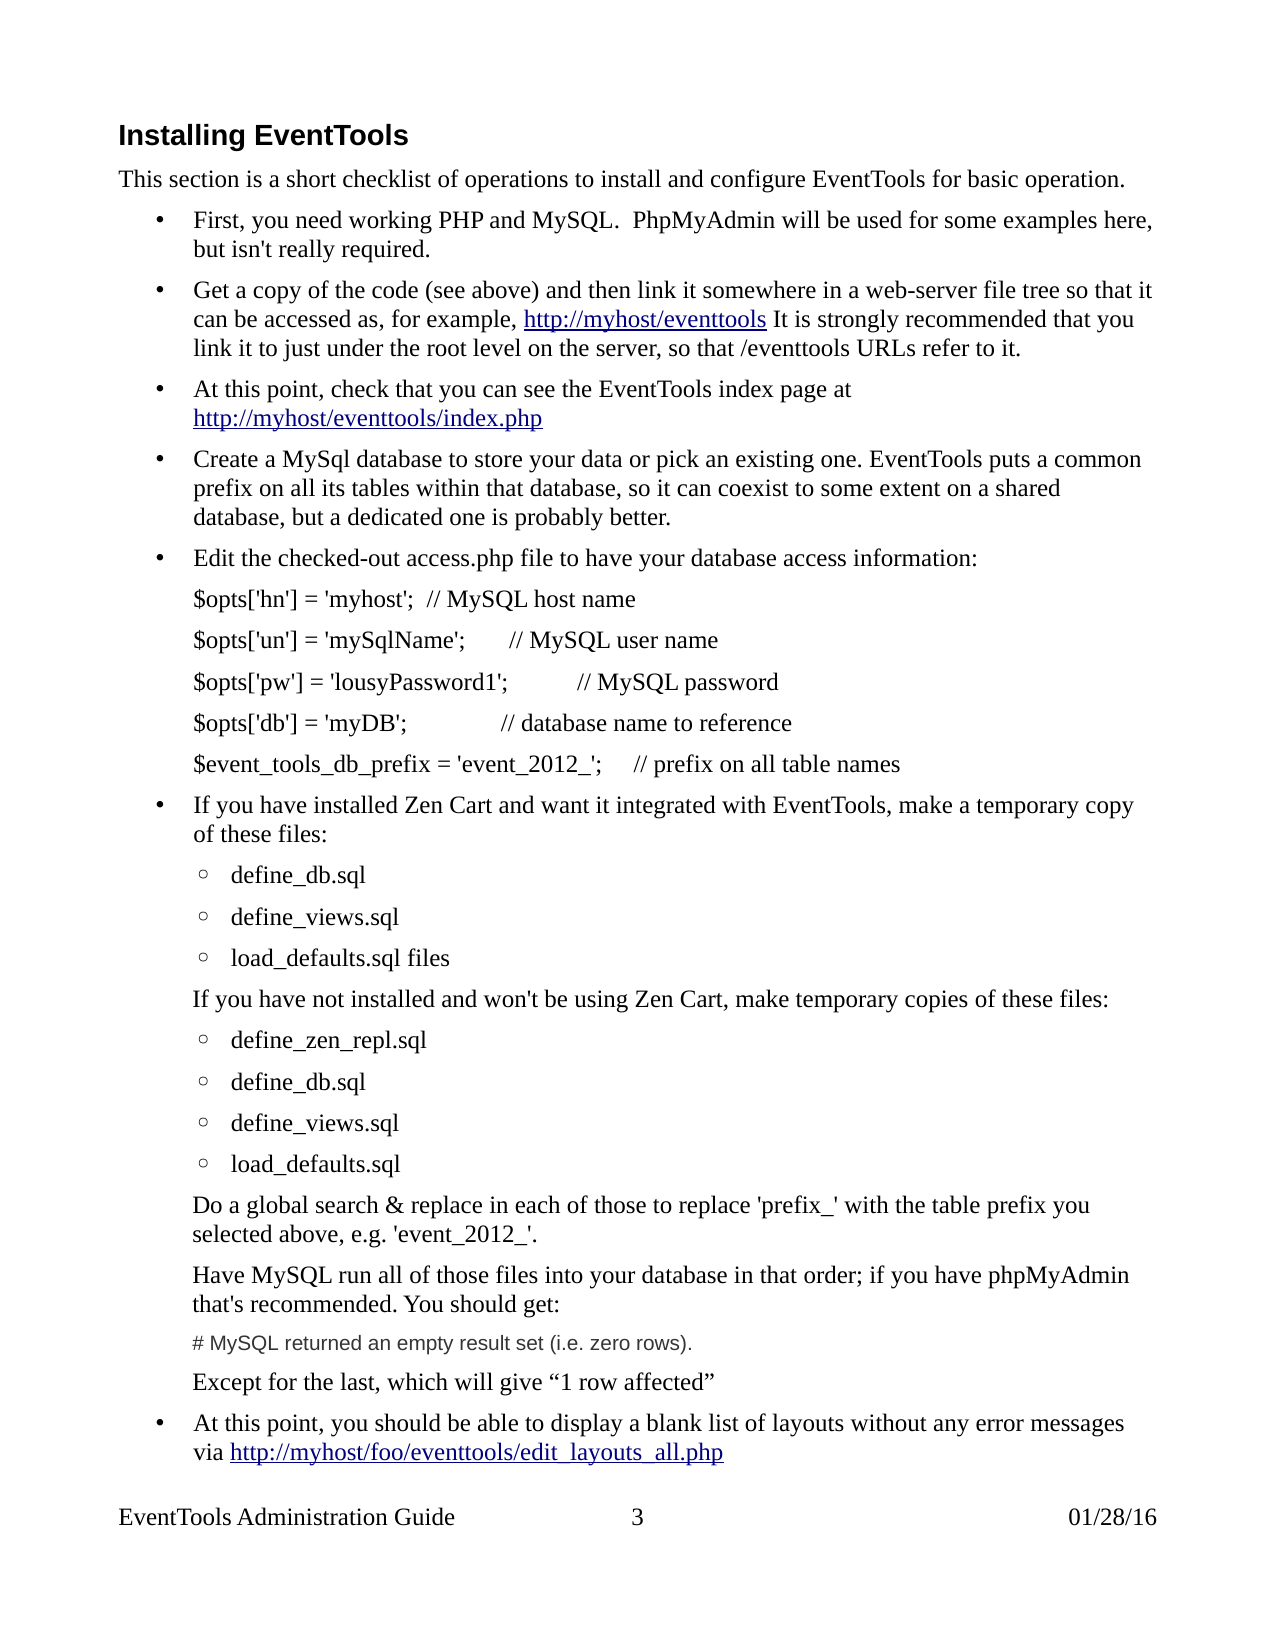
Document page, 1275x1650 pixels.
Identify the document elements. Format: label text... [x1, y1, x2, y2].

list At this point, you should be able to display a blank list of layouts without any error messages via http://myhost/foo/eventtools/edit_layouts_all.php [156, 1408, 1157, 1466]
list define_views.sql [193, 902, 1157, 930]
list Edit the checked-out access.php file to have your database access information: [156, 543, 1157, 572]
list At this point, check that you can see the EventTools index page at http://myhost/eventtools/index.php [156, 374, 1157, 432]
list define_zen_repl.sql [193, 1025, 1157, 1054]
list $opts['db'] = 'myDB'; // database name to reference [156, 708, 1157, 737]
list load_defaults.sql [193, 1149, 1157, 1178]
list $event_tools_db_prefix = 'event_2012_'; // prefix on all table names [156, 749, 1157, 778]
subtitle Installing EventTools [118, 118, 1157, 152]
list Create a MySql database to store your data or pick an existing one. EventTools puts a common prefix on all its tables within that database, so it can coexist to some extent on a shared database, but a dedicated one is probably better. [156, 444, 1157, 530]
list load_defaults.sql files [193, 943, 1157, 972]
text This section is a short checklist of operations to install and configure EventTools for basic operation. [118, 164, 1157, 193]
list $opts['pw'] = 'lousyPassword1'; // MySQL password [156, 667, 1157, 695]
text Except for the last, which will give “1 row affected” [192, 1367, 1157, 1396]
list define_db.sql [193, 860, 1157, 889]
text Do a global search & replace in each of those to replace 'prefix_' with the table prefix you selected above, e.g. 'event_2012_'. [192, 1190, 1157, 1248]
list If you have installed Zen Cart and want it integrated with EventTools, make a temporary copy of these files: [156, 790, 1157, 848]
list $opts['un'] = 'mySqlName'; // MySQL user name [156, 625, 1157, 654]
list define_db.sql [193, 1067, 1157, 1095]
list First, you need working PHP and MySQL. PhpMyAdmin will be used for some examples here, but isn't really required. [156, 205, 1157, 263]
text If you have not installed and won't be using Zen Cart, make temporary copies of these files: [192, 984, 1157, 1013]
text Have MySQL run all of those files into your database in that order; if you have phpMyAdmin that's recommended. You should get: [192, 1260, 1157, 1318]
list define_views.sql [193, 1108, 1157, 1137]
text # MySQL returned an empty result set (i.e. zero rows). [192, 1330, 1157, 1354]
list Get a copy of the code (see above) and then link it somewhere in a web-server file tree so that it can be accessed as, for example, http://myhost/eventtools It is strongly recommended that you link it to just under the root level on the server, so that /eventtools URLs refer to it. [156, 275, 1157, 362]
list $opts['hn'] = 'myhost'; // MySQL host name [156, 584, 1157, 613]
